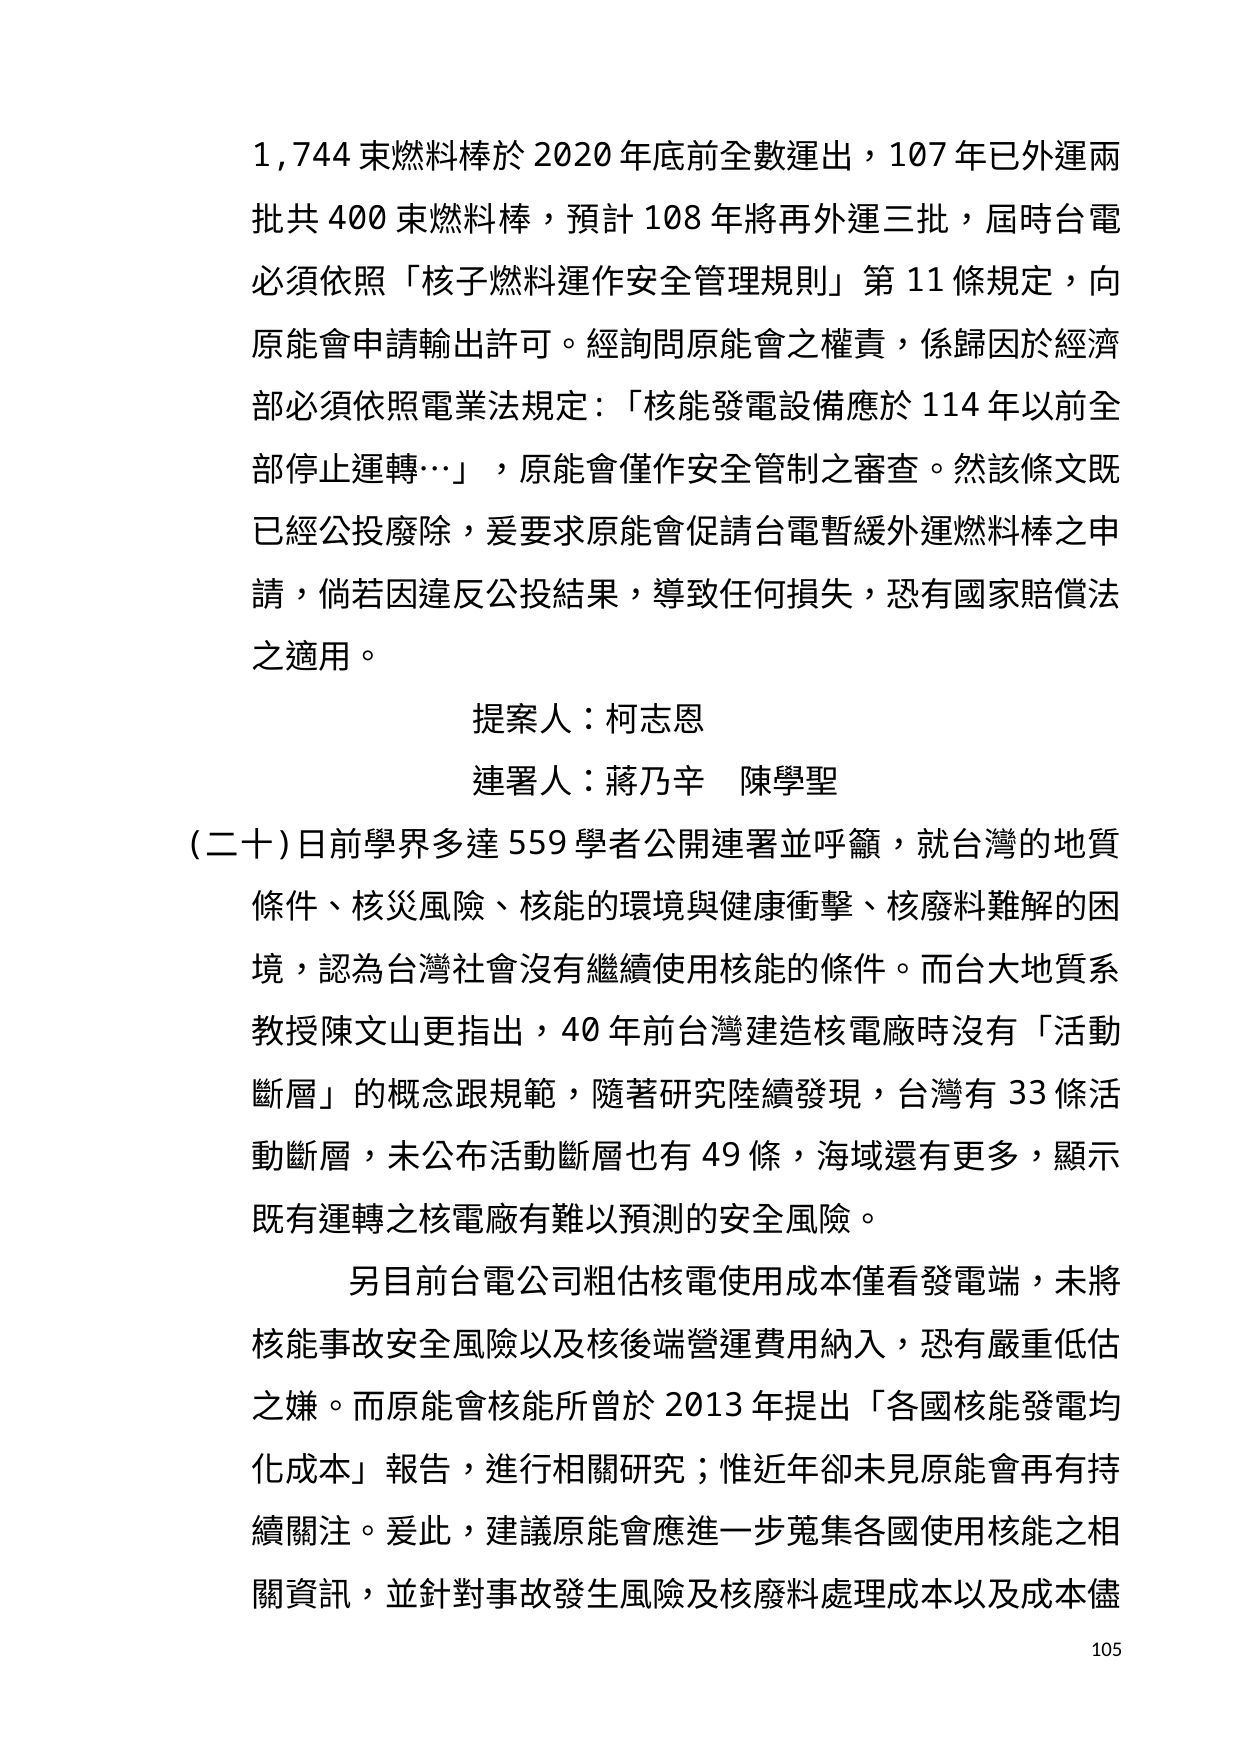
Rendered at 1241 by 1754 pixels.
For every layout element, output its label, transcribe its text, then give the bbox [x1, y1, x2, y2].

text 1,744束燃料棒於2020年底前全數運出，107年已外運兩批共400束燃料棒，預計108年將再外運三批，屆時台電必須依照「核子燃料運作安全管理規則」第11條規定，向原能會申請輸出許可。經詢問原能會之權責，係歸因於經濟部必須依照電業法規定:「核能發電設備應於114年以前全部停止運轉…」，原能會僅作安全管制之審查。然該條文既已經公投廢除，爰要求原能會促請台電暫緩外運燃料棒之申請，倘若因違反公投結果，導致任何損失，恐有國家賠償法之適用。 [185, 112, 1122, 675]
text (二十)日前學界多達559學者公開連署並呼籲，就台灣的地質條件、核災風險、核能的環境與健康衝擊、核廢料難解的困境，認為台灣社會沒有繼續使用核能的條件。而台大地質系教授陳文山更指出，40年前台灣建造核電廠時沒有「活動斷層」的概念跟規範，隨著研究陸續發現，台灣有33條活動斷層，未公布活動斷層也有49條，海域還有更多，顯示既有運轉之核電廠有難以預測的安全風險。 [185, 800, 1122, 1237]
text 提案人：柯志恩 [472, 675, 1122, 737]
text 連署人：蔣乃辛 陳學聖 [472, 737, 1122, 800]
text 另目前台電公司粗估核電使用成本僅看發電端，未將核能事故安全風險以及核後端營運費用納入，恐有嚴重低估之嫌。而原能會核能所曾於2013年提出「各國核能發電均化成本」報告，進行相關研究；惟近年卻未見原能會再有持續關注。爰此，建議原能會應進一步蒐集各國使用核能之相關資訊，並針對事故發生風險及核廢料處理成本以及成本儘 [185, 1237, 1122, 1612]
